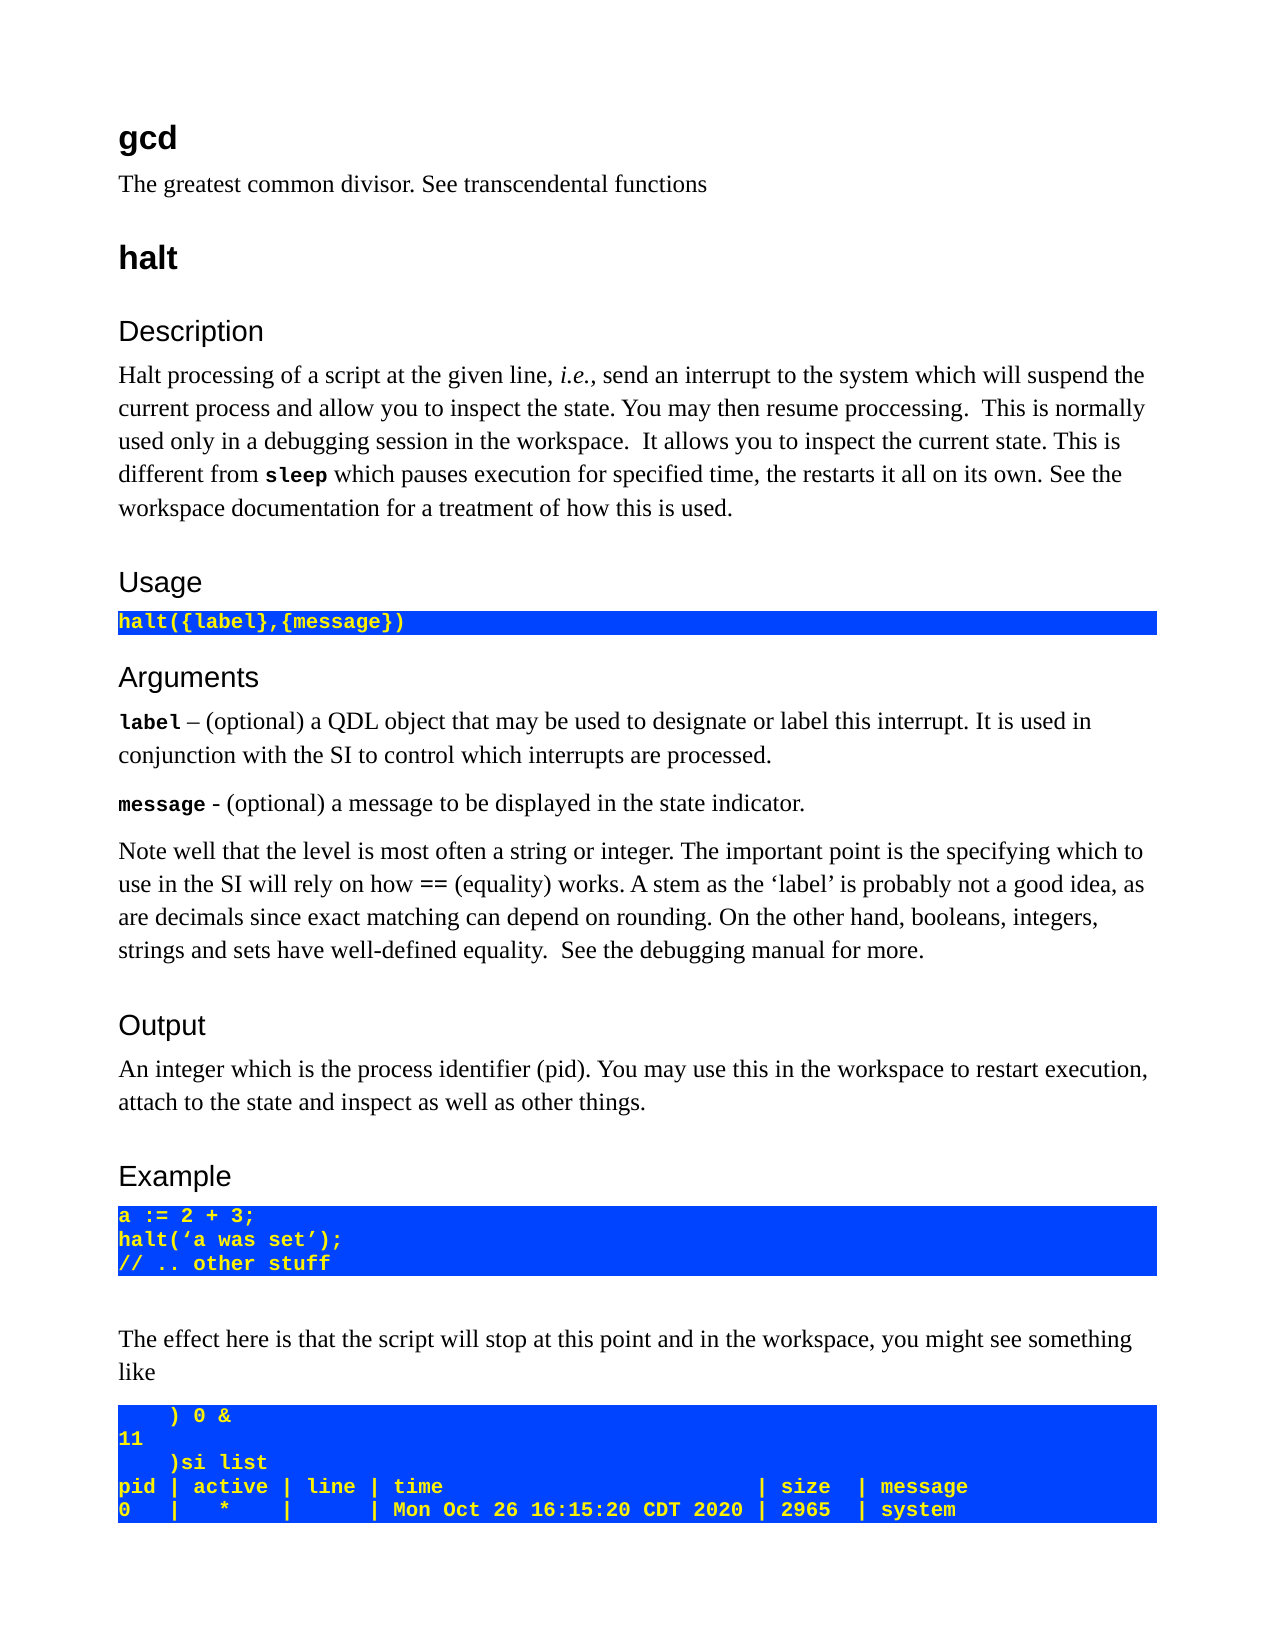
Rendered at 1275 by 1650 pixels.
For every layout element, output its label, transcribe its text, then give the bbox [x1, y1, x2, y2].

text 11 [118, 1428, 1157, 1452]
subtitle Arguments [118, 660, 1157, 694]
text The effect here is that the script will stop at this point and in the workspace, you might see something like [118, 1324, 1157, 1386]
subtitle Usage [118, 565, 1157, 599]
text Halt processing of a script at the given line, i.e., send an interrupt to the system which will suspend the current process and allow you to inspect the state. You may then resume proccessing. This is normally used only in a debugging session in the workspace. It allows you to inspect the current state. This is different from sleep which pauses execution for specified time, the restarts it all on its own. See the workspace documentation for a treatment of how this is used. [118, 360, 1157, 522]
subtitle Description [118, 314, 1157, 347]
text An integer which is the process identifier (pid). You may use this in the workspace to restart execution, attach to the state and inspect as well as other things. [118, 1054, 1157, 1116]
text label – (optional) a QDL object that may be used to designate or label this interrupt. It is used in conjunction with the SI to control which interrupts are processed. [118, 706, 1157, 769]
text a := 2 + 3; [118, 1206, 1157, 1229]
text pid | active | line | time | size | message [118, 1476, 1157, 1499]
text ) 0 & [118, 1405, 1157, 1428]
text halt(‘a was set’); [118, 1229, 1157, 1253]
text // .. other stuff [118, 1253, 1157, 1276]
subtitle halt [118, 238, 1157, 276]
text 0 | * | | Mon Oct 26 16:15:20 CDT 2020 | 2965 | system [118, 1499, 1157, 1523]
text The greatest common divisor. See transcendental functions [118, 169, 1157, 198]
text Note well that the level is most often a string or integer. The important point is the specifying which to use in the SI will rely on how == (equality) works. A stem as the ‘label’ is probably not a good idea, as are decimals since exact matching can depend on rounding. On the other hand, booleans, integers, strings and sets have well-defined equality. See the debugging manual for more. [118, 836, 1157, 964]
text message - (optional) a message to be displayed in the state indicator. [118, 788, 1157, 817]
text )si list [118, 1452, 1157, 1476]
subtitle Output [118, 1008, 1157, 1041]
text halt({label},{message}) [118, 611, 1157, 635]
subtitle Example [118, 1159, 1157, 1193]
subtitle gcd [118, 118, 1157, 157]
